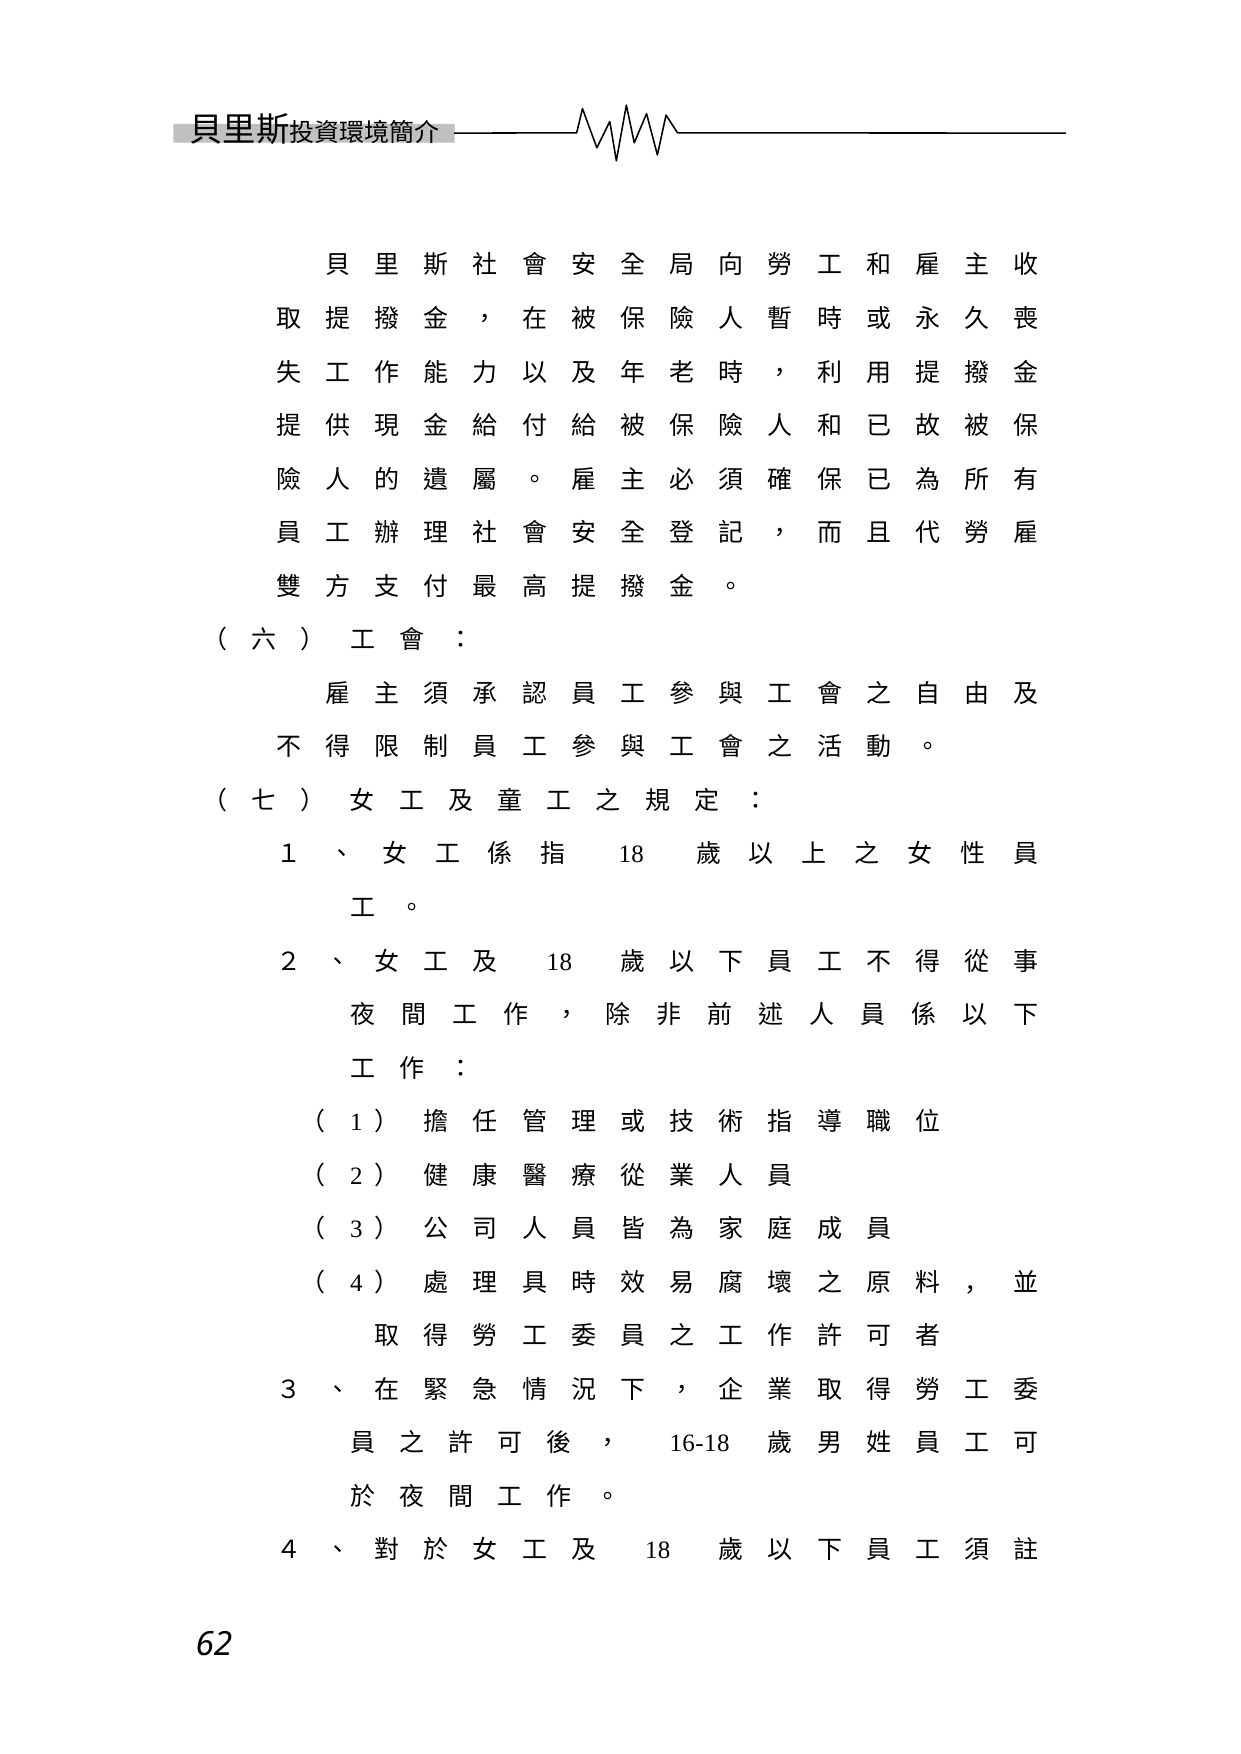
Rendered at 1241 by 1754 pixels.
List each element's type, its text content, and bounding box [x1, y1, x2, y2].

text （六）工會： [202, 611, 1063, 664]
text ３、在緊急情況下，企業取得勞工委員之許可後，16-18歲男姓員工可於夜間工作。 [276, 1361, 1063, 1521]
text ２、女工及18歲以下員工不得從事夜間工作，除非前述人員係以下工作： [276, 932, 1063, 1093]
text 貝里斯社會安全局向勞工和雇主收取提撥金，在被保險人暫時或永久喪失工作能力以及年老時，利用提撥金提供現金給付給被保險人和已故被保險人的遺屬。雇主必須確保已為所有員工辦理社會安全登記，而且代勞雇雙方支付最高提撥金。 [276, 236, 1063, 611]
text 雇主須承認員工參與工會之自由及不得限制員工參與工會之活動。 [276, 664, 1063, 772]
text （2）健康醫療從業人員 [301, 1146, 1063, 1200]
text ４、對於女工及18歲以下員工須註 [276, 1521, 1063, 1575]
text （4）處理具時效易腐壞之原料，並取得勞工委員之工作許可者 [301, 1253, 1063, 1361]
text （1）擔任管理或技術指導職位 [301, 1093, 1063, 1146]
text （3）公司人員皆為家庭成員 [301, 1200, 1063, 1253]
text １、女工係指18歲以上之女性員工。 [276, 825, 1063, 932]
text （七）女工及童工之規定： [202, 772, 1063, 825]
